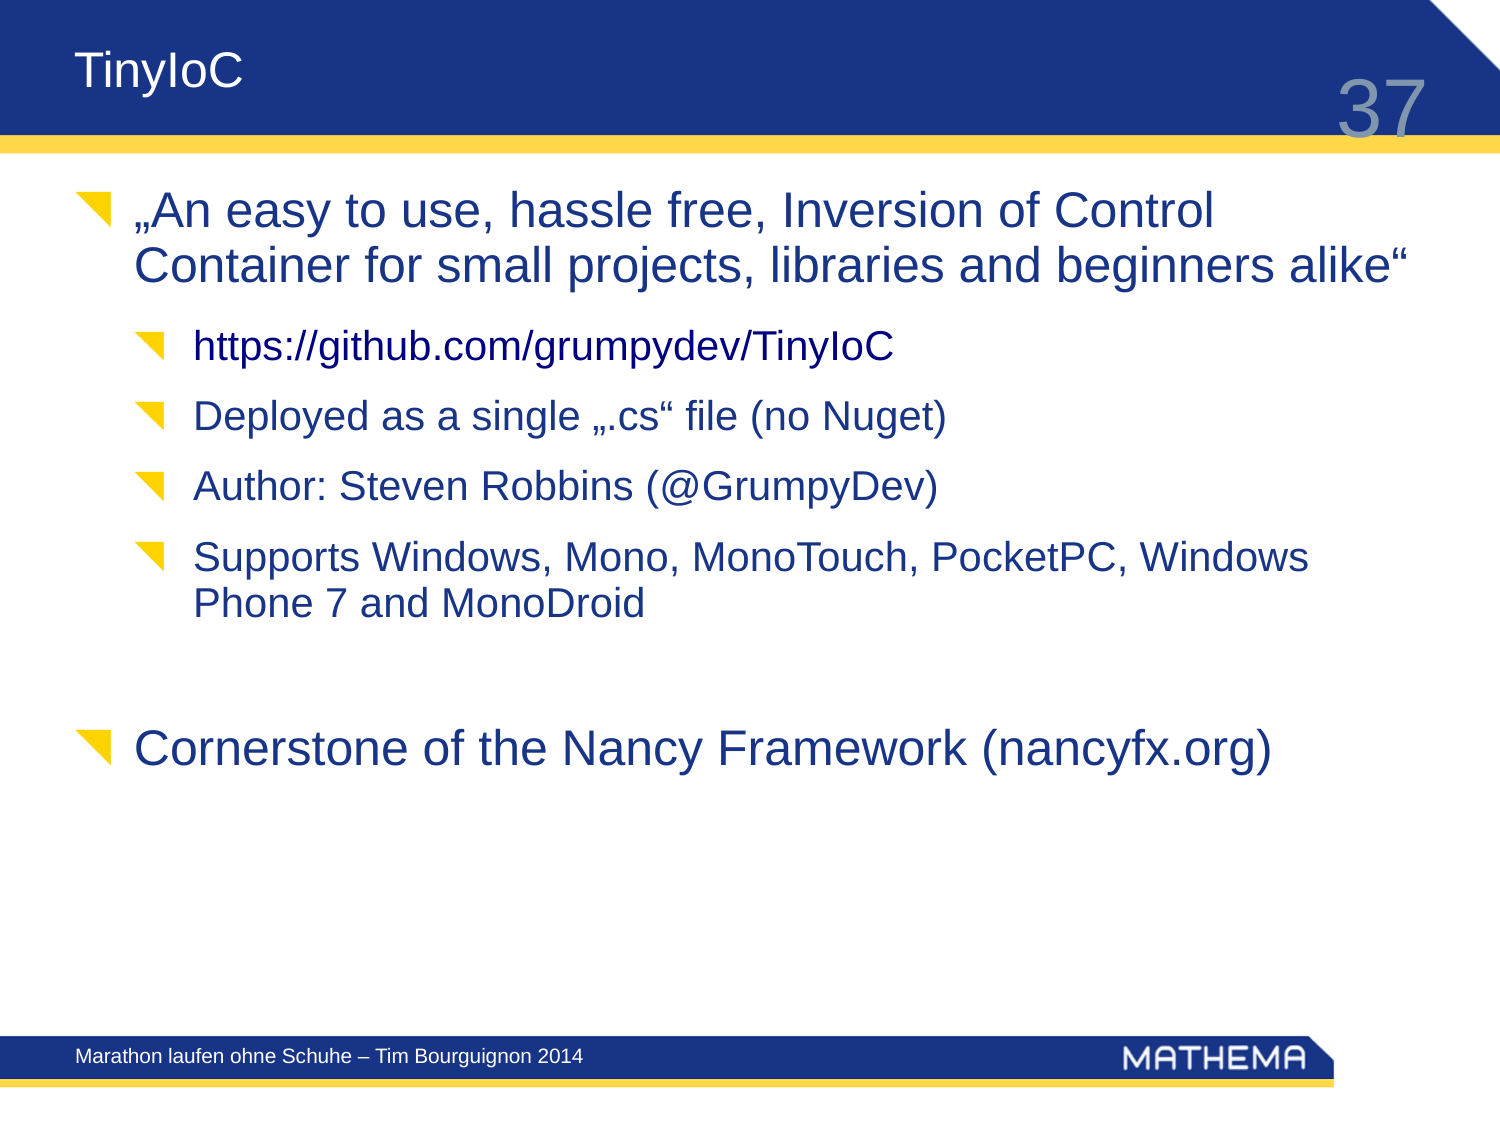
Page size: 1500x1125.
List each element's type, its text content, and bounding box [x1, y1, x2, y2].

picture [0, 0, 1500, 1125]
list „An easy to use, hassle free, Inversion of Control Container for small projects, libraries and beginners alike“ https://github.com/grumpydev/TinyIoC Deployed as a single „.cs“ file (no Nuget) Author: Steven Robbins (@GrumpyDev) Supports Windows, Mono, MonoTouch, PocketPC, Windows Phone 7 and MonoDroid Cornerstone of the Nancy Framework (nancyfx.org) [75, 181, 1426, 1008]
title TinyIoC [73, 40, 1276, 100]
